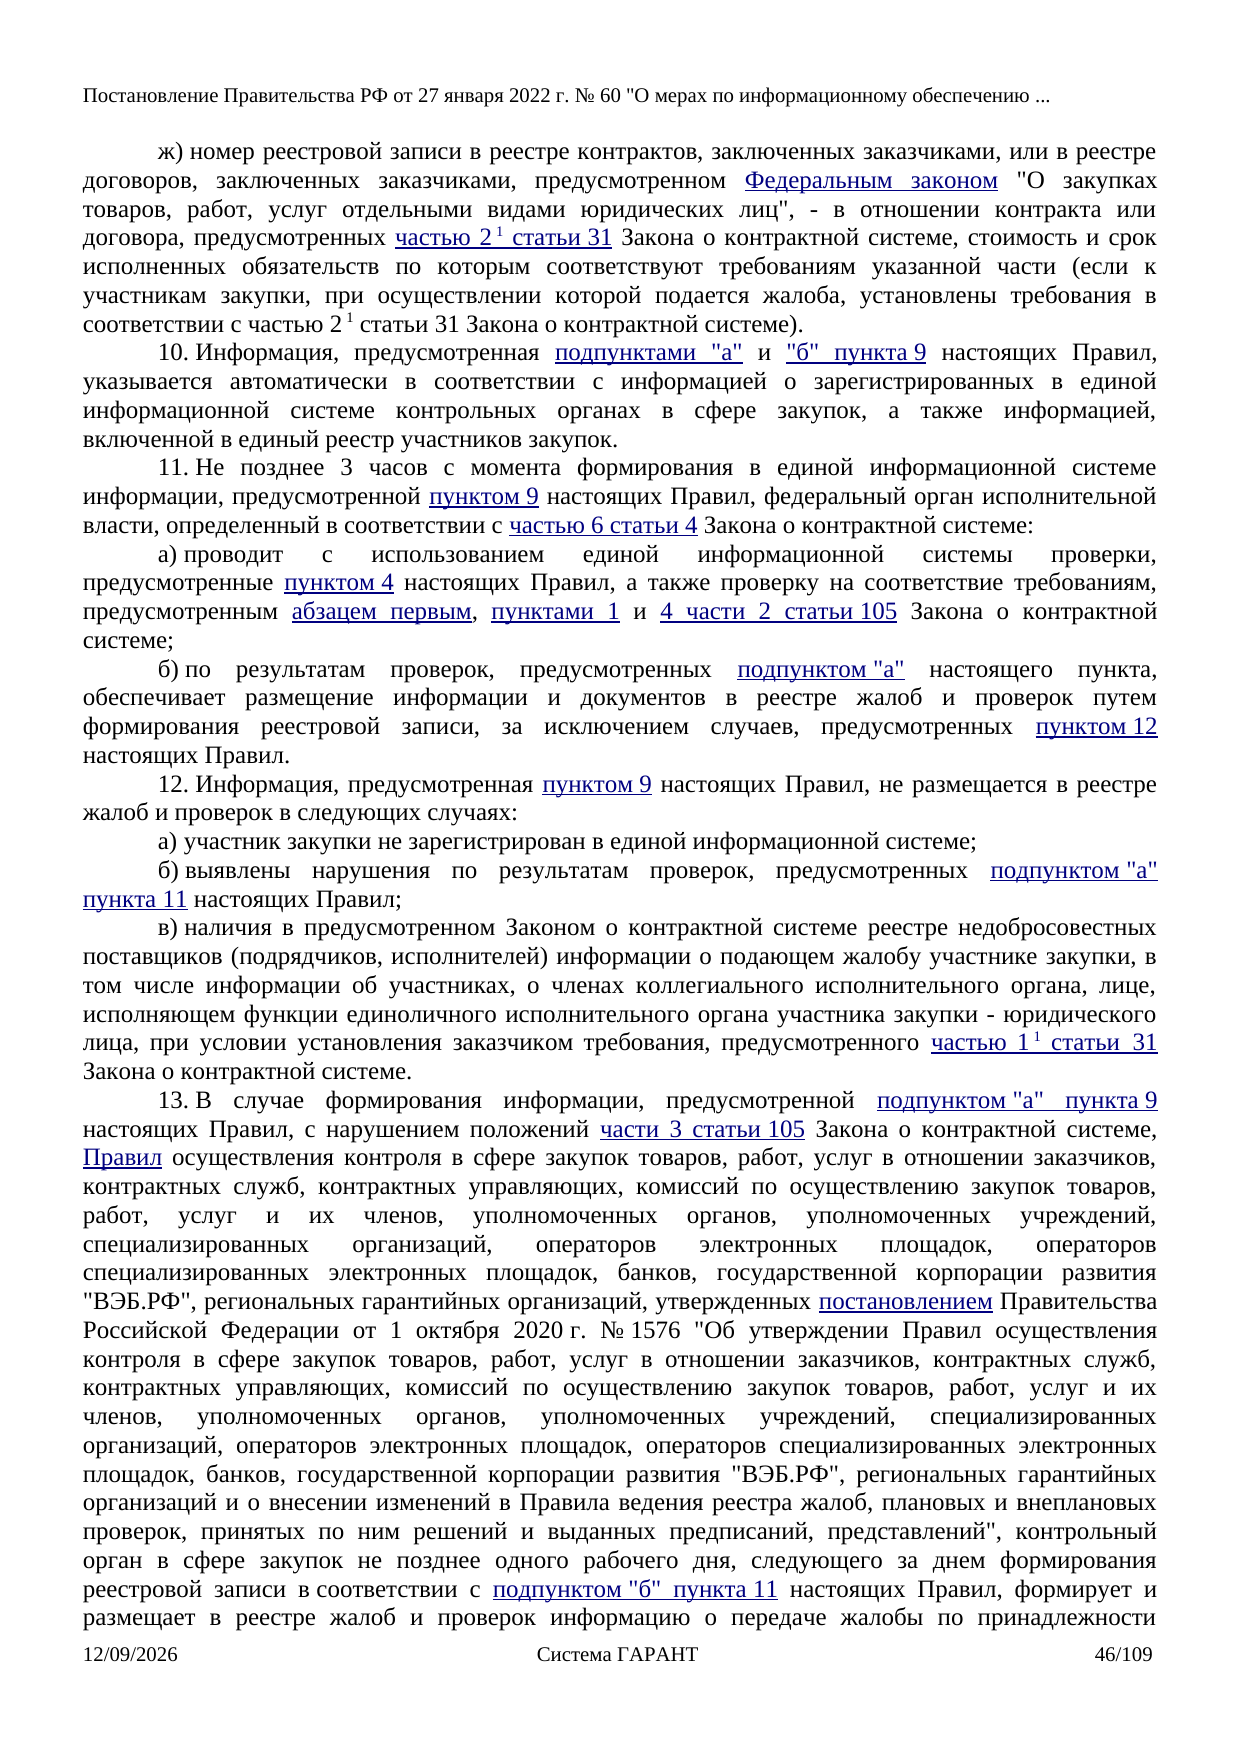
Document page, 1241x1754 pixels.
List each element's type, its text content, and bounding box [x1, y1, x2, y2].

text в) наличия в предусмотренном Законом о контрактной системе реестре недобросовестных поставщиков (подрядчиков, исполнителей) информации о подающем жалобу участнике закупки, в том числе информации об участниках, о членах коллегиального исполнительного органа, лице, исполняющем функции единоличного исполнительного органа участника закупки - юридического лица, при условии установления заказчиком требования, предусмотренного частью 1 1 статьи 31 Закона о контрактной системе. [83, 912, 1157, 1085]
text 12. Информация, предусмотренная пунктом 9 настоящих Правил, не размещается в реестре жалоб и проверок в следующих случаях: [83, 769, 1157, 826]
text а) участник закупки не зарегистрирован в единой информационной системе; [83, 826, 1157, 855]
text 10. Информация, предусмотренная подпунктами "а" и "б" пункта 9 настоящих Правил, указывается автоматически в соответствии с информацией о зарегистрированных в единой информационной системе контрольных органах в сфере закупок, а также информацией, включенной в единый реестр участников закупок. [83, 337, 1157, 452]
text 13. В случае формирования информации, предусмотренной подпунктом "а" пункта 9 настоящих Правил, с нарушением положений части 3 статьи 105 Закона о контрактной системе, Правил осуществления контроля в сфере закупок товаров, работ, услуг в отношении заказчиков, контрактных служб, контрактных управляющих, комиссий по осуществлению закупок товаров, работ, услуг и их членов, уполномоченных органов, уполномоченных учреждений, специализированных организаций, операторов электронных площадок, операторов специализированных электронных площадок, банков, государственной корпорации развития "ВЭБ.РФ", региональных гарантийных организаций, утвержденных постановлением Правительства Российской Федерации от 1 октября 2020 г. № 1576 "Об утверждении Правил осуществления контроля в сфере закупок товаров, работ, услуг в отношении заказчиков, контрактных служб, контрактных управляющих, комиссий по осуществлению закупок товаров, работ, услуг и их членов, уполномоченных органов, уполномоченных учреждений, специализированных организаций, операторов электронных площадок, операторов специализированных электронных площадок, банков, государственной корпорации развития "ВЭБ.РФ", региональных гарантийных организаций и о внесении изменений в Правила ведения реестра жалоб, плановых и внеплановых проверок, принятых по ним решений и выданных предписаний, представлений", контрольный орган в сфере закупок не позднее одного рабочего дня, следующего за днем формирования реестровой записи в соответствии с подпунктом "б" пункта 11 настоящих Правил, формирует и размещает в реестре жалоб и проверок информацию о передаче жалобы по принадлежности [83, 1085, 1157, 1631]
text б) по результатам проверок, предусмотренных подпунктом "а" настоящего пункта, обеспечивает размещение информации и документов в реестре жалоб и проверок путем формирования реестровой записи, за исключением случаев, предусмотренных пунктом 12 настоящих Правил. [83, 654, 1157, 769]
text ж) номер реестровой записи в реестре контрактов, заключенных заказчиками, или в реестре договоров, заключенных заказчиками, предусмотренном Федеральным законом "О закупках товаров, работ, услуг отдельными видами юридических лиц", - в отношении контракта или договора, предусмотренных частью 2 1 статьи 31 Закона о контрактной системе, стоимость и срок исполненных обязательств по которым соответствуют требованиям указанной части (если к участникам закупки, при осуществлении которой подается жалоба, установлены требования в соответствии с частью 2 1 статьи 31 Закона о контрактной системе). [83, 136, 1157, 337]
text 11. Не позднее 3 часов с момента формирования в единой информационной системе информации, предусмотренной пунктом 9 настоящих Правил, федеральный орган исполнительной власти, определенный в соответствии с частью 6 статьи 4 Закона о контрактной системе: [83, 452, 1157, 539]
text б) выявлены нарушения по результатам проверок, предусмотренных подпунктом "а" пункта 11 настоящих Правил; [83, 855, 1157, 912]
text а) проводит с использованием единой информационной системы проверки, предусмотренные пунктом 4 настоящих Правил, а также проверку на соответствие требованиям, предусмотренным абзацем первым, пунктами 1 и 4 части 2 статьи 105 Закона о контрактной системе; [83, 539, 1157, 654]
